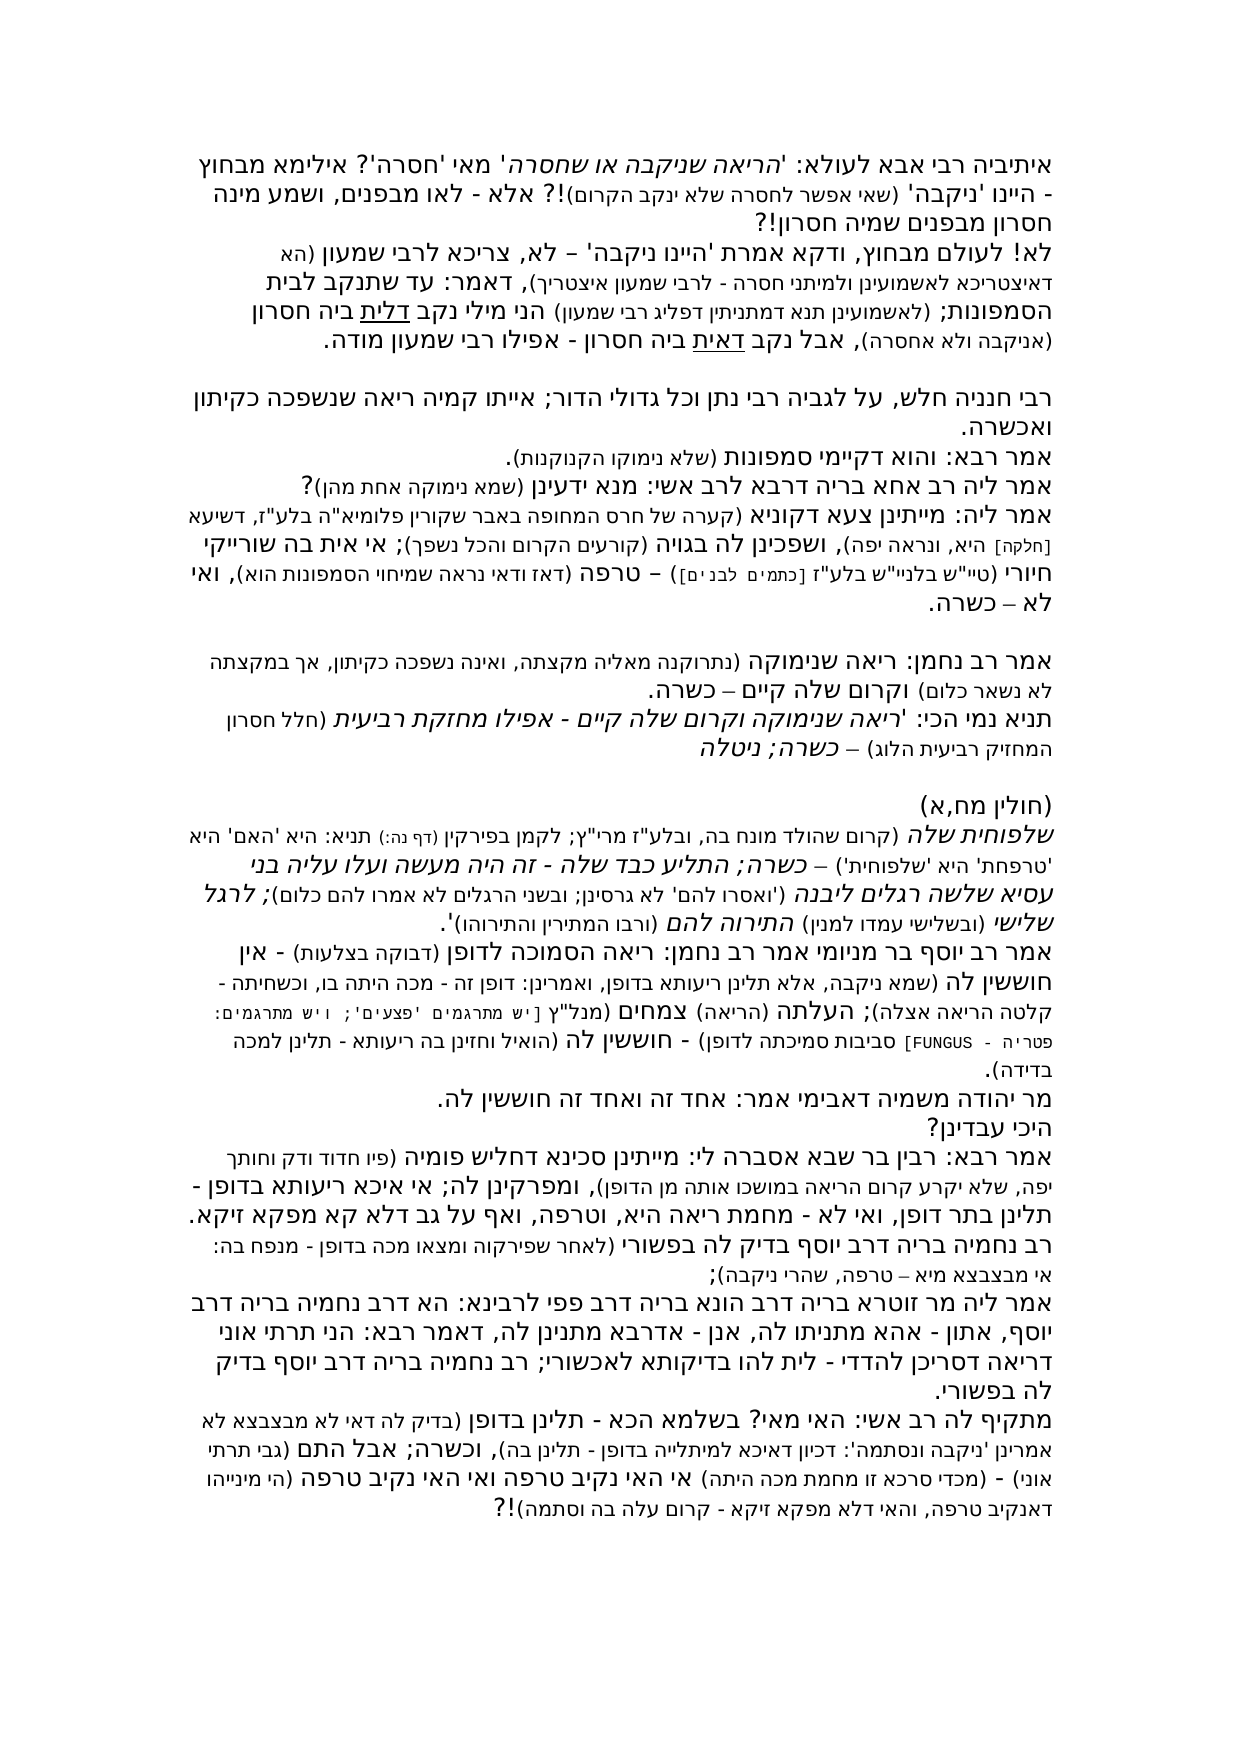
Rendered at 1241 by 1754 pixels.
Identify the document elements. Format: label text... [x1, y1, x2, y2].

text שלפוחית שלה (קרום שהולד מונח בה, ובלע"ז מרי"ץ; לקמן בפירקין (דף נה:) תניא: היא 'האם' היא 'טרפחת' היא 'שלפוחית') – כשרה; התליע כבד שלה - זה היה מעשה ועלו עליה בני עסיא שלשה רגלים ליבנה ('ואסרו להם' לא גרסינן; ובשני הרגלים לא אמרו להם כלום); לרגל שלישי (ובשלישי עמדו למנין) התירוה להם (ורבו המתירין והתירוהו)'. [187, 821, 1053, 938]
text תניא נמי הכי: 'ריאה שנימוקה וקרום שלה קיים - אפילו מחזקת רביעית (חלל חסרון המחזיק רביעית הלוג) – כשרה; ניטלה [187, 704, 1053, 763]
text רב נחמיה בריה דרב יוסף בדיק לה בפשורי (לאחר שפירקוה ומצאו מכה בדופן - מנפח בה: אי מבצבצא מיא – טרפה, שהרי ניקבה); [187, 1230, 1053, 1288]
text מתקיף לה רב אשי: האי מאי? בשלמא הכא - תלינן בדופן (בדיק לה דאי לא מבצבצא לא אמרינן 'ניקבה ונסתמה': דכיון דאיכא למיתלייה בדופן - תלינן בה), וכשרה; אבל התם (גבי תרתי אוני) - (מכדי סרכא זו מחמת מכה היתה) אי האי נקיב טרפה ואי האי נקיב טרפה (הי מינייהו דאנקיב טרפה, והאי דלא מפקא זיקא - קרום עלה בה וסתמה)!? [187, 1405, 1053, 1522]
text אמר ליה רב אחא בריה דרבא לרב אשי: מנא ידעינן (שמא נימוקה אחת מהן)? [187, 471, 1053, 500]
text אמר רב יוסף בר מניומי אמר רב נחמן: ריאה הסמוכה לדופן (דבוקה בצלעות) - אין חוששין לה (שמא ניקבה, אלא תלינן ריעותא בדופן, ואמרינן: דופן זה - מכה היתה בו, וכשחיתה - קלטה הריאה אצלה); העלתה (הריאה) צמחים (מנל"ץ [יש מתרגמים 'פצעים'; ויש מתרגמים: פטריה - FUNGUS] סביבות סמיכתה לדופן) - חוששין לה (הואיל וחזינן בה ריעותא - תלינן למכה בדידה). [187, 938, 1053, 1084]
text אמר ליה מר זוטרא בריה דרב הונא בריה דרב פפי לרבינא: הא דרב נחמיה בריה דרב יוסף, אתון - אהא מתניתו לה, אנן - אדרבא מתנינן לה, דאמר רבא: הני תרתי אוני דריאה דסריכן להדדי - לית להו בדיקותא לאכשורי; רב נחמיה בריה דרב יוסף בדיק לה בפשורי. [187, 1288, 1053, 1405]
text מר יהודה משמיה דאבימי אמר: אחד זה ואחד זה חוששין לה. [187, 1084, 1053, 1113]
text אמר רבא: רבין בר שבא אסברה לי: מייתינן סכינא דחליש פומיה (פיו חדוד ודק וחותך יפה, שלא יקרע קרום הריאה במושכו אותה מן הדופן), ומפרקינן לה; אי איכא ריעותא בדופן - תלינן בתר דופן, ואי לא - מחמת ריאה היא, וטרפה, ואף על גב דלא קא מפקא זיקא. [187, 1142, 1053, 1230]
text אמר ליה: מייתינן צעא דקוניא (קערה של חרס המחופה באבר שקורין פלומיא"ה בלע"ז, דשיעא [חלקה] היא, ונראה יפה), ושפכינן לה בגויה (קורעים הקרום והכל נשפך); אי אית בה שורייקי חיורי (טיי"ש בלניי"ש בלע"ז [כתמים לבנים]) – טרפה (דאז ודאי נראה שמיחוי הסמפונות הוא), ואי לא – כשרה. [187, 500, 1053, 617]
text (חולין מח,א) [187, 791, 1053, 821]
text לא! לעולם מבחוץ, ודקא אמרת 'היינו ניקבה' – לא, צריכא לרבי שמעון (הא דאיצטריכא לאשמועינן ולמיתני חסרה - לרבי שמעון איצטריך), דאמר: עד שתנקב לבית הסמפונות; (לאשמועינן תנא דמתניתין דפליג רבי שמעון) הני מילי נקב דלית ביה חסרון (אניקבה ולא אחסרה), אבל נקב דאית ביה חסרון - אפילו רבי שמעון מודה. [187, 238, 1053, 355]
text רבי חנניה חלש, על לגביה רבי נתן וכל גדולי הדור; אייתו קמיה ריאה שנשפכה כקיתון ואכשרה. [187, 383, 1053, 442]
text איתיביה רבי אבא לעולא: 'הריאה שניקבה או שחסרה' מאי 'חסרה'? אילימא מבחוץ - היינו 'ניקבה' (שאי אפשר לחסרה שלא ינקב הקרום)!? אלא - לאו מבפנים, ושמע מינה חסרון מבפנים שמיה חסרון!? [187, 150, 1053, 238]
text אמר רב נחמן: ריאה שנימוקה (נתרוקנה מאליה מקצתה, ואינה נשפכה כקיתון, אך במקצתה לא נשאר כלום) וקרום שלה קיים – כשרה. [187, 646, 1053, 704]
text אמר רבא: והוא דקיימי סמפונות (שלא נימוקו הקנוקנות). [187, 442, 1053, 471]
text היכי עבדינן? [187, 1113, 1053, 1142]
